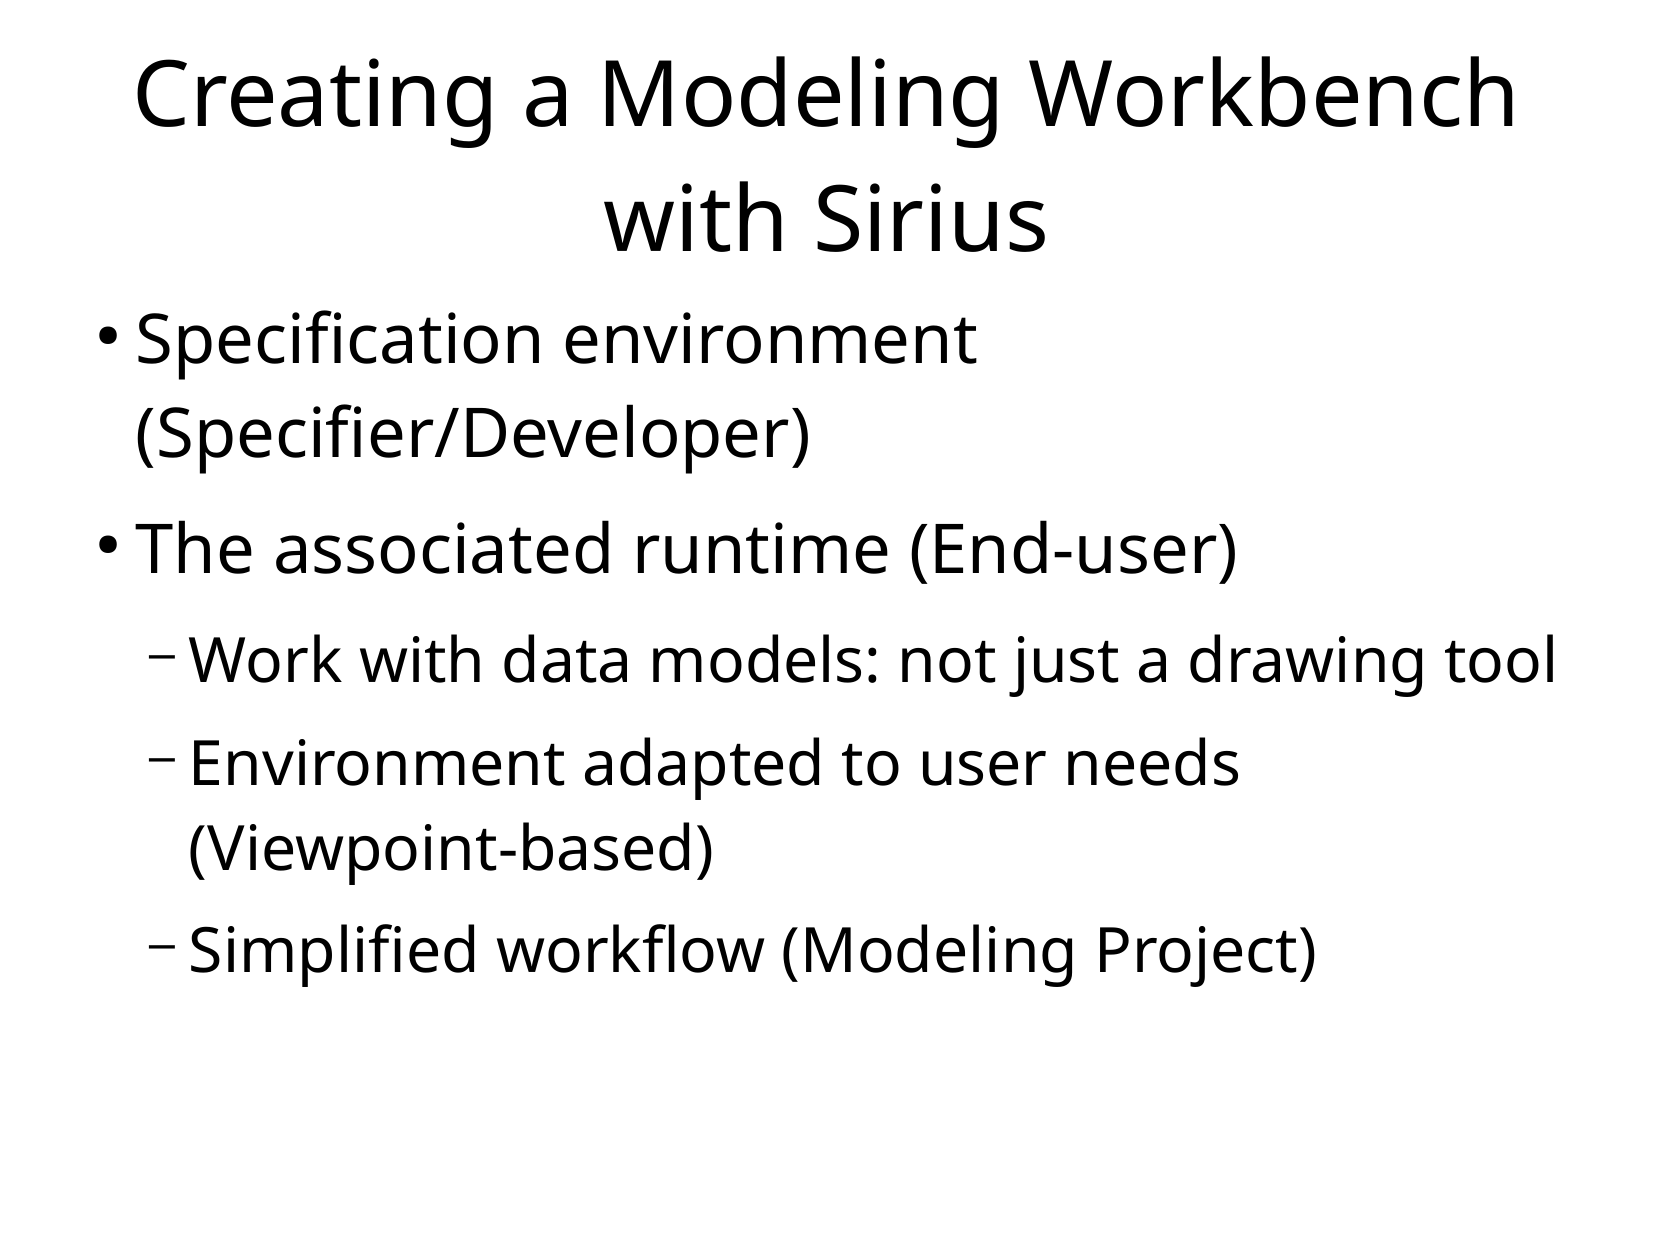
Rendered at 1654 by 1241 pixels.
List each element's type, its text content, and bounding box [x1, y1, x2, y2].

title Creating a Modeling Workbench with Sirius [82, 37, 1571, 269]
list Specification environment (Specifier/Developer) The associated runtime (End-user) Work with data models: not just a drawing tool Environment adapted to user needs (Viewpoint-based) Simplified workflow (Modeling Project) [82, 290, 1571, 1010]
